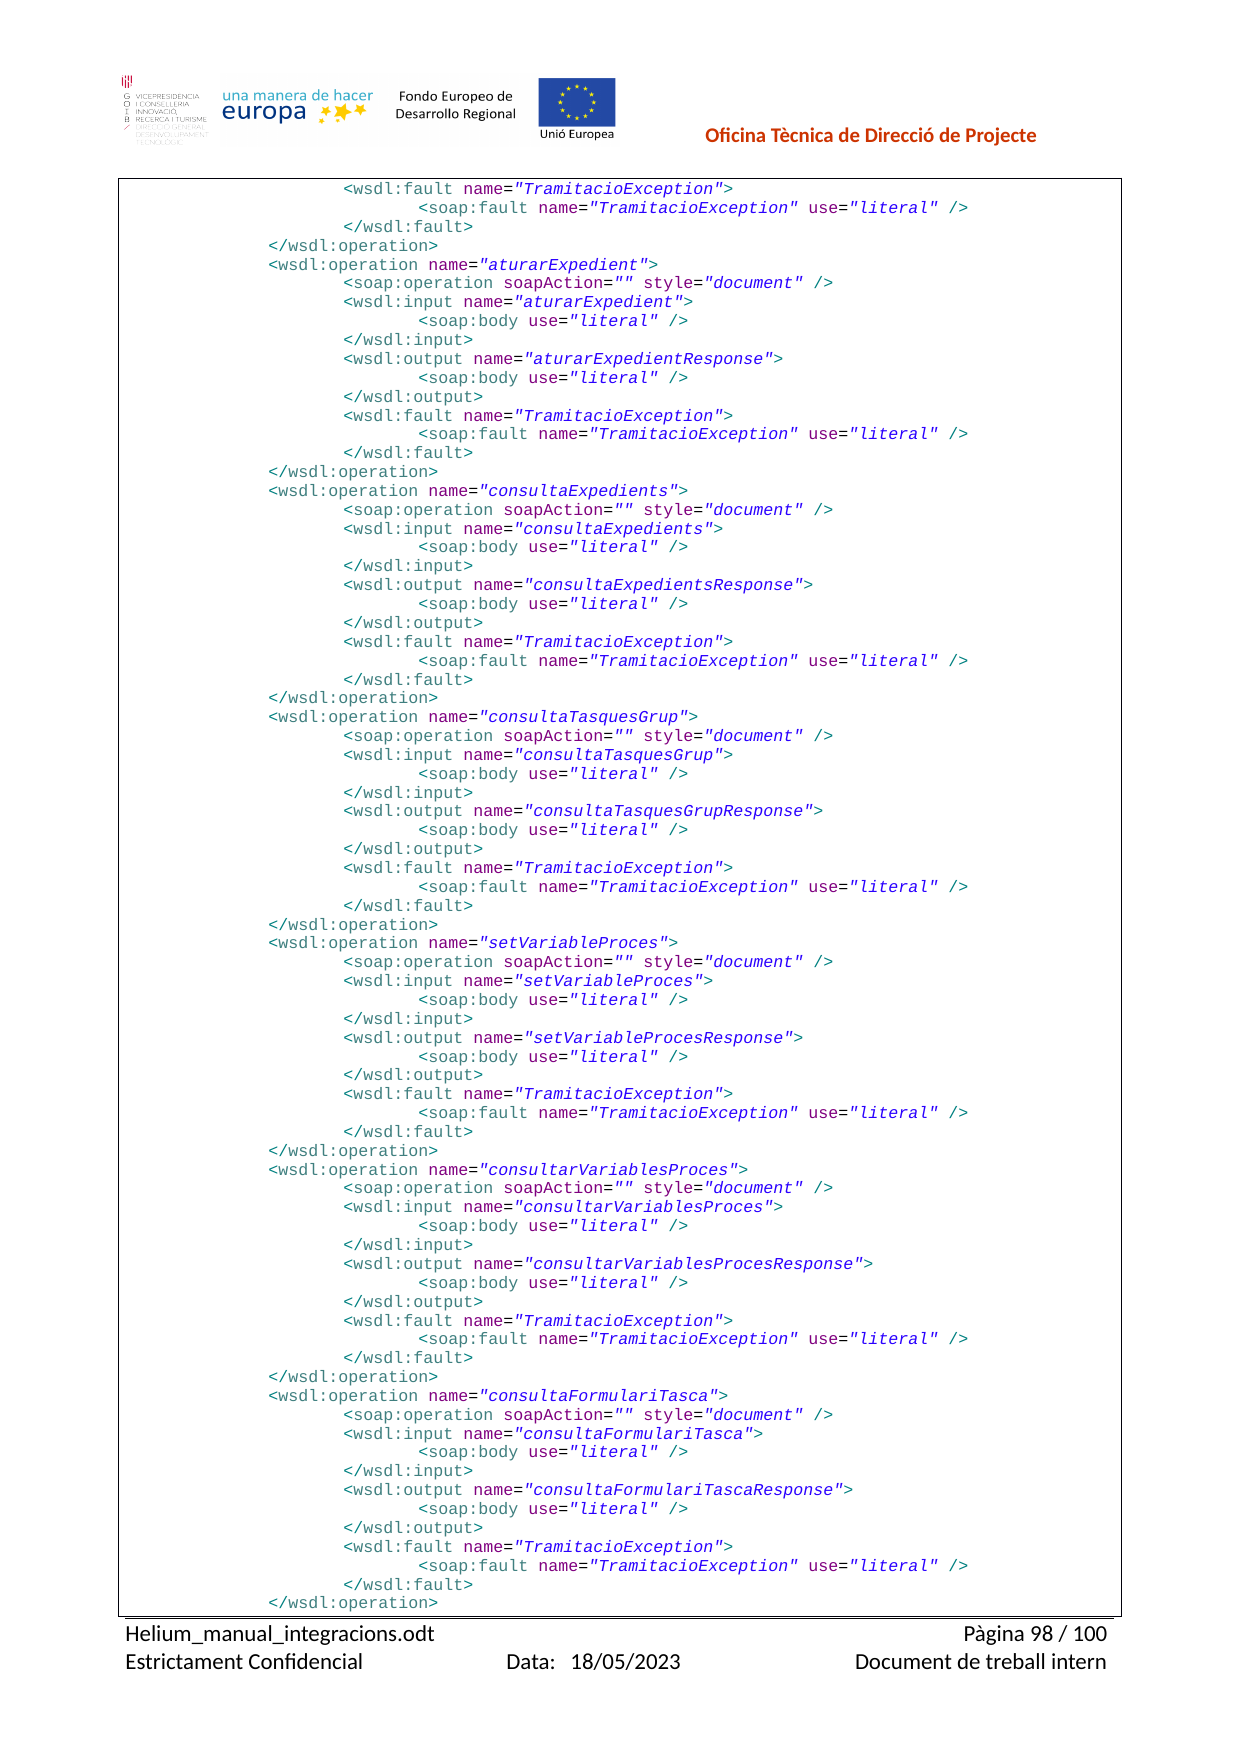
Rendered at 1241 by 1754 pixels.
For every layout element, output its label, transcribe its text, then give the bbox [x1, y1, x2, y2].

text </wsdl:output> [119, 1290, 1121, 1309]
text <soap:body use="literal" /> [119, 762, 1121, 781]
text </wsdl:fault> [119, 1573, 1121, 1592]
text <wsdl:operation name="aturarExpedient"> [119, 253, 1121, 272]
text </wsdl:fault> [119, 668, 1121, 687]
text </wsdl:input> [119, 1460, 1121, 1479]
text <wsdl:operation name="consultaFormulariTasca"> [119, 1384, 1121, 1403]
text </wsdl:input> [119, 781, 1121, 800]
text <soap:body use="literal" /> [119, 366, 1121, 385]
text <wsdl:output name="setVariableProcesResponse"> [119, 1026, 1121, 1045]
picture [219, 73, 621, 147]
text </wsdl:fault> [119, 215, 1121, 234]
text <wsdl:operation name="consultaTasquesGrup"> [119, 706, 1121, 724]
text <wsdl:fault name="TramitacioException"> [119, 856, 1121, 875]
text <wsdl:output name="consultaFormulariTascaResponse"> [119, 1479, 1121, 1497]
text </wsdl:output> [119, 1064, 1121, 1083]
text <wsdl:output name="consultaExpedientsResponse"> [119, 574, 1121, 592]
text </wsdl:input> [119, 555, 1121, 574]
text </wsdl:operation> [119, 1366, 1121, 1384]
text <wsdl:operation name="setVariableProces"> [119, 932, 1121, 951]
text <wsdl:fault name="TramitacioException"> [119, 630, 1121, 649]
text <soap:fault name="TramitacioException" use="literal" /> [119, 197, 1121, 215]
text <soap:body use="literal" /> [119, 1441, 1121, 1460]
picture [118, 73, 213, 147]
text <wsdl:input name="consultarVariablesProces"> [119, 1196, 1121, 1215]
text <soap:operation soapAction="" style="document" /> [119, 724, 1121, 743]
text <wsdl:input name="aturarExpedient"> [119, 291, 1121, 310]
text <soap:fault name="TramitacioException" use="literal" /> [119, 423, 1121, 442]
text </wsdl:fault> [119, 1120, 1121, 1139]
text <soap:body use="literal" /> [119, 1497, 1121, 1516]
text </wsdl:operation> [119, 1139, 1121, 1158]
text <wsdl:fault name="TramitacioException"> [119, 1535, 1121, 1554]
text <wsdl:fault name="TramitacioException"> [119, 1309, 1121, 1328]
text <wsdl:operation name="consultaExpedients"> [119, 479, 1121, 498]
text <soap:fault name="TramitacioException" use="literal" /> [119, 649, 1121, 668]
text <soap:body use="literal" /> [119, 988, 1121, 1007]
text </wsdl:output> [119, 611, 1121, 630]
text <soap:operation soapAction="" style="document" /> [119, 1403, 1121, 1422]
text <wsdl:fault name="TramitacioException"> [119, 179, 1121, 197]
text <soap:body use="literal" /> [119, 819, 1121, 838]
text <soap:body use="literal" /> [119, 1271, 1121, 1290]
text <wsdl:operation name="consultarVariablesProces"> [119, 1158, 1121, 1177]
text <soap:operation soapAction="" style="document" /> [119, 498, 1121, 517]
text </wsdl:fault> [119, 894, 1121, 913]
text <soap:fault name="TramitacioException" use="literal" /> [119, 1554, 1121, 1573]
text <soap:fault name="TramitacioException" use="literal" /> [119, 1102, 1121, 1120]
text <wsdl:fault name="TramitacioException"> [119, 1083, 1121, 1102]
text <soap:body use="literal" /> [119, 592, 1121, 611]
text <soap:body use="literal" /> [119, 536, 1121, 555]
text </wsdl:operation> [119, 234, 1121, 253]
text <wsdl:output name="consultarVariablesProcesResponse"> [119, 1252, 1121, 1271]
text <wsdl:output name="consultaTasquesGrupResponse"> [119, 800, 1121, 819]
text <soap:operation soapAction="" style="document" /> [119, 272, 1121, 291]
text </wsdl:input> [119, 328, 1121, 347]
text <soap:body use="literal" /> [119, 310, 1121, 328]
text </wsdl:input> [119, 1233, 1121, 1252]
text <wsdl:input name="consultaExpedients"> [119, 517, 1121, 536]
text <soap:fault name="TramitacioException" use="literal" /> [119, 1328, 1121, 1347]
text <soap:operation soapAction="" style="document" /> [119, 1177, 1121, 1196]
text </wsdl:operation> [119, 687, 1121, 706]
text </wsdl:input> [119, 1007, 1121, 1026]
text <wsdl:input name="setVariableProces"> [119, 969, 1121, 988]
text </wsdl:operation> [119, 461, 1121, 479]
text <soap:body use="literal" /> [119, 1215, 1121, 1233]
text <soap:fault name="TramitacioException" use="literal" /> [119, 875, 1121, 894]
text </wsdl:fault> [119, 1347, 1121, 1366]
text <soap:operation soapAction="" style="document" /> [119, 951, 1121, 969]
text </wsdl:output> [119, 838, 1121, 856]
text </wsdl:output> [119, 1516, 1121, 1535]
text <wsdl:input name="consultaFormulariTasca"> [119, 1422, 1121, 1441]
text </wsdl:operation> [119, 1592, 1121, 1616]
text <wsdl:fault name="TramitacioException"> [119, 404, 1121, 423]
text </wsdl:operation> [119, 913, 1121, 932]
text </wsdl:fault> [119, 442, 1121, 461]
text </wsdl:output> [119, 385, 1121, 404]
text <wsdl:input name="consultaTasquesGrup"> [119, 743, 1121, 762]
text <wsdl:output name="aturarExpedientResponse"> [119, 347, 1121, 366]
text <soap:body use="literal" /> [119, 1045, 1121, 1064]
